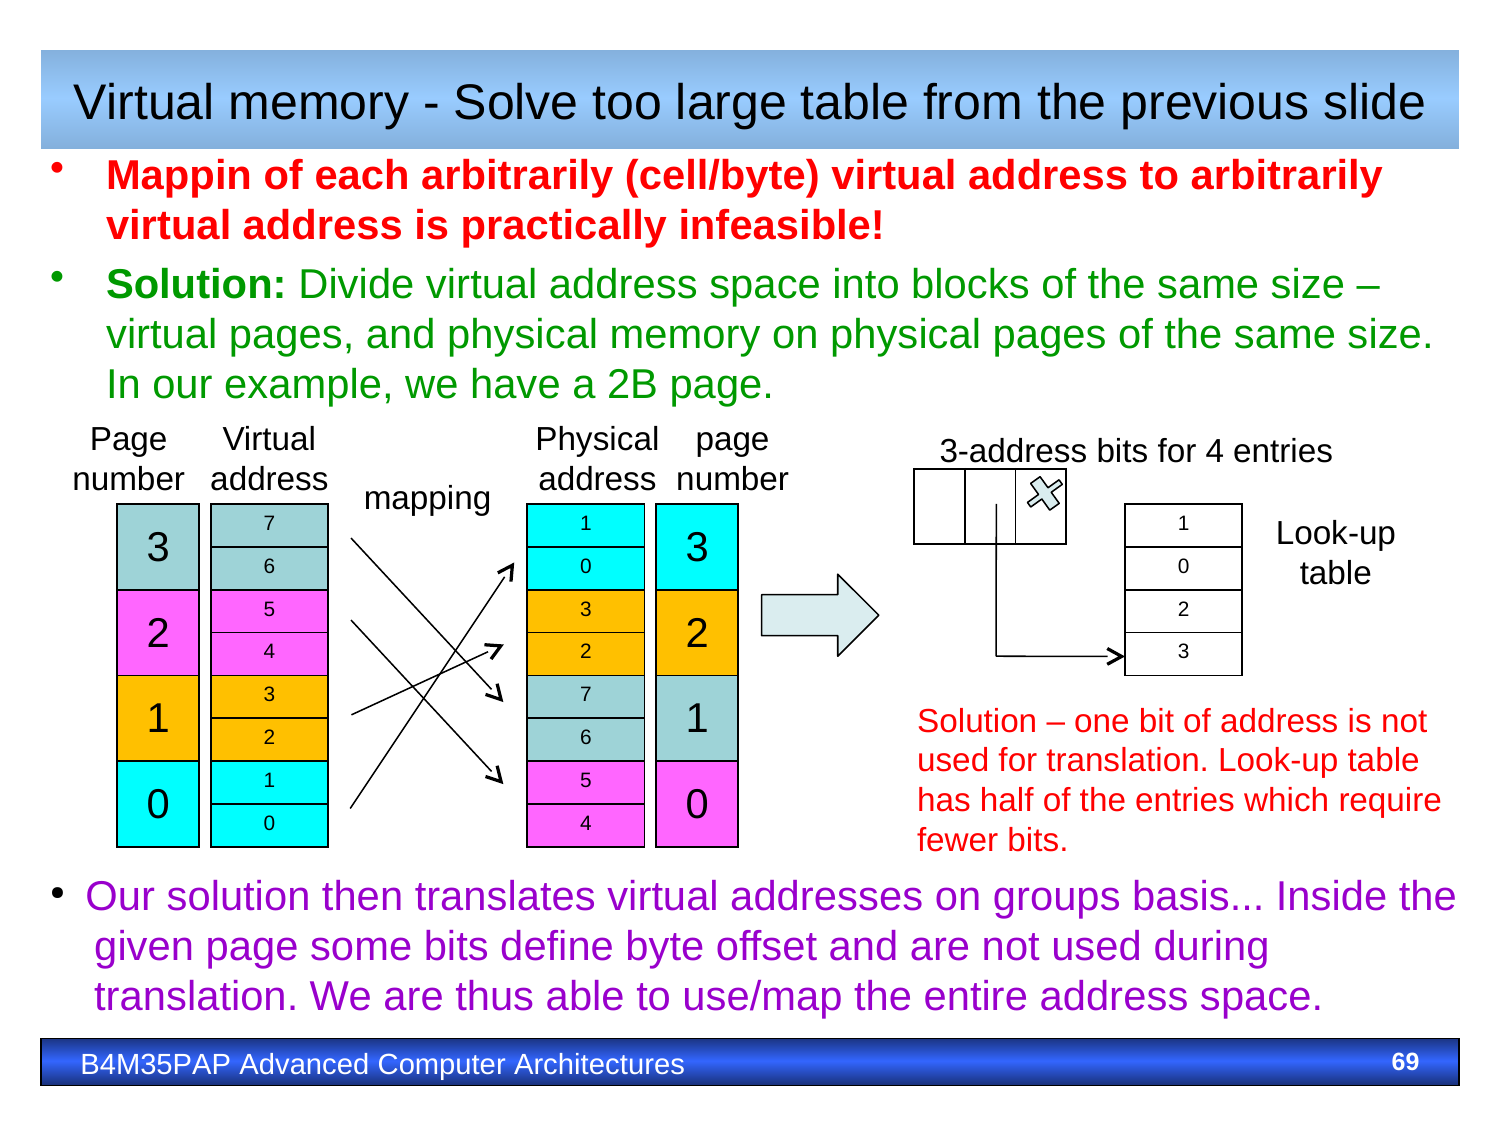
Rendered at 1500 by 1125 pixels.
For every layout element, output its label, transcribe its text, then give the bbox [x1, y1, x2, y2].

table_cell 6 [212, 548, 327, 589]
table_header [915, 477, 964, 543]
table_header 3 [657, 505, 737, 589]
table_header 1 [1126, 505, 1241, 546]
table_cell 7 [528, 676, 644, 717]
table_cell 2 [212, 719, 327, 760]
table_cell 2 [1126, 591, 1241, 632]
table_cell 3 [528, 591, 644, 632]
table_cell 0 [212, 805, 327, 846]
text_box [1027, 476, 1063, 511]
table_cell 2 [528, 633, 644, 675]
table_cell 2 [657, 591, 737, 675]
table_cell 5 [212, 591, 327, 632]
table_cell 1 [212, 762, 327, 803]
table_cell 4 [528, 805, 644, 846]
table_cell 0 [118, 762, 198, 846]
table_cell 5 [528, 762, 644, 803]
text_box Virtual address [211, 410, 352, 505]
table_cell 0 [528, 548, 644, 589]
table_cell 3 [1126, 633, 1241, 675]
table_header [1016, 477, 1065, 543]
table_header 7 [212, 505, 327, 546]
table_header [966, 477, 1015, 543]
text_box 3-address bits for 4 entries [820, 421, 1454, 477]
table_cell 0 [1126, 548, 1241, 589]
text_box Mappin of each arbitrarily (cell/byte) virtual address to arbitrarily virtual address is practically infeasible! Solution: Divide virtual address space into blocks of the same size – virtual pages, and physical memory on physical pages of the same size. In our example, we have a 2B page. [35, 140, 1466, 861]
table_cell 3 [212, 676, 327, 717]
text_box [761, 574, 879, 657]
table_cell 1 [118, 676, 198, 760]
table_cell 1 [657, 676, 737, 760]
text_box Look-up table [1253, 503, 1418, 599]
text_box mapping [316, 468, 539, 524]
table_cell 6 [528, 719, 644, 760]
table_cell 0 [657, 762, 737, 846]
text_box Solution – one bit of address is not used for translation. Look-up table has half of the entries which require fewer bits. [902, 691, 1465, 861]
text_box Page number [46, 410, 211, 505]
table_cell 4 [212, 633, 327, 675]
text_box Our solution then translates virtual addresses on groups basis... Inside the given page some bits define byte offset and are not used during translation. We are thus able to use/map the entire address space. [35, 861, 1500, 1054]
text_box page number [650, 410, 815, 505]
title Virtual memory - Solve too large table from the previous slide [41, 50, 1459, 149]
text_box Physical address [515, 410, 650, 505]
table_cell 2 [118, 591, 198, 675]
table_header 3 [118, 505, 198, 589]
table_header 1 [528, 505, 644, 546]
